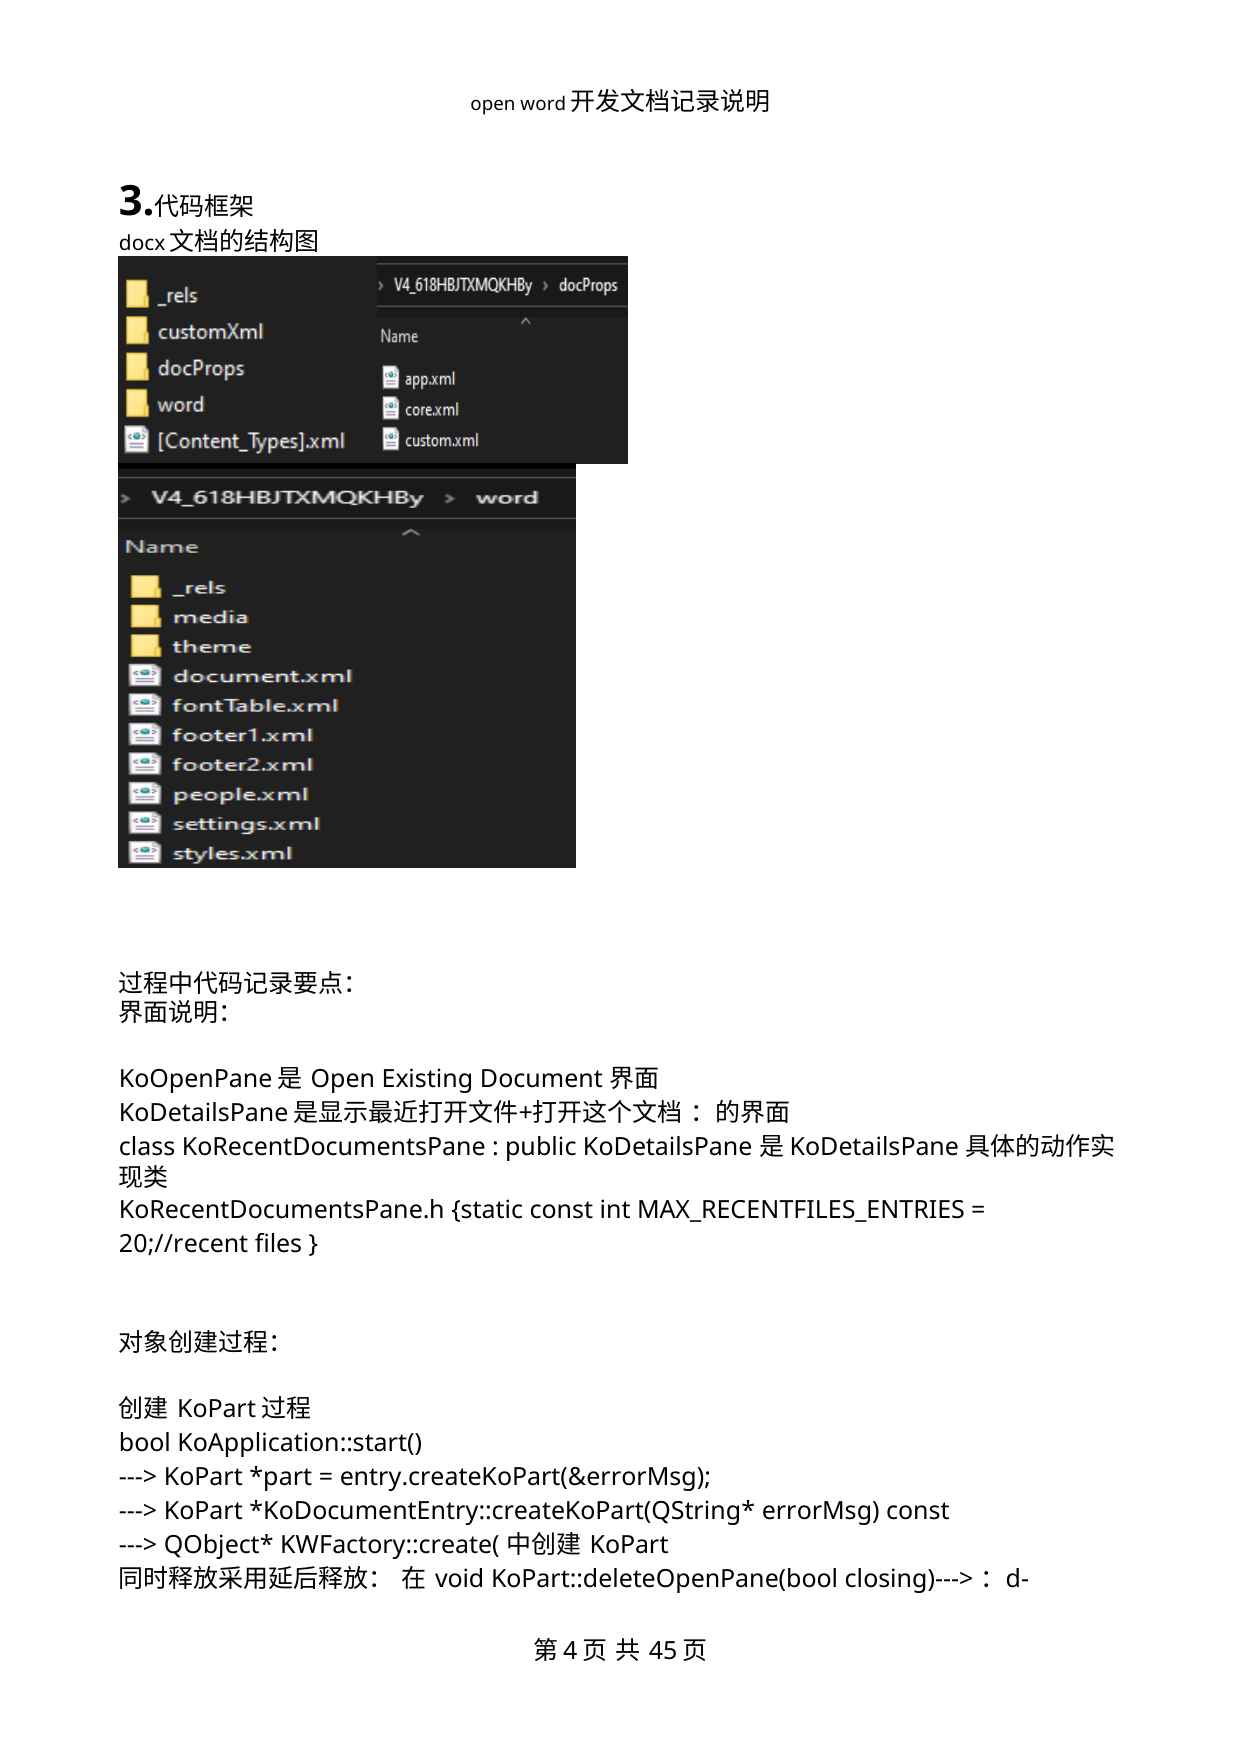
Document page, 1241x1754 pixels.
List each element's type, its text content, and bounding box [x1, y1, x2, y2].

text 创建 KoPart过程 [119, 1391, 1121, 1425]
text docx文档的结构图 [119, 228, 1121, 257]
text ---> KoPart *KoDocumentEntry::createKoPart(QString* errorMsg) const [119, 1493, 1121, 1527]
subtitle 代码框架 [119, 171, 1121, 228]
text 对象创建过程： [119, 1328, 1121, 1357]
text 过程中代码记录要点： [119, 969, 1121, 998]
text ---> KoPart *part = entry.createKoPart(&errorMsg); [119, 1459, 1121, 1493]
text bool KoApplication::start() [119, 1425, 1121, 1459]
text class KoRecentDocumentsPane : public KoDetailsPane 是KoDetailsPane 具体的动作实现类 [119, 1129, 1121, 1192]
text 同时释放采用延后释放： 在 void KoPart::deleteOpenPane(bool closing)---> ：d- [119, 1561, 1121, 1594]
text KoOpenPane是 Open Existing Document 界面 [119, 1061, 1121, 1095]
text KoDetailsPane是显示最近打开文件+打开这个文档 ：的界面 [119, 1095, 1121, 1129]
text KoRecentDocumentsPane.h {static const int MAX_RECENTFILES_ENTRIES = 20;//recent files } [119, 1192, 1121, 1260]
picture [118, 256, 628, 868]
text 界面说明： [119, 998, 1121, 1027]
text ---> QObject* KWFactory::create( 中创建 KoPart [119, 1527, 1121, 1561]
